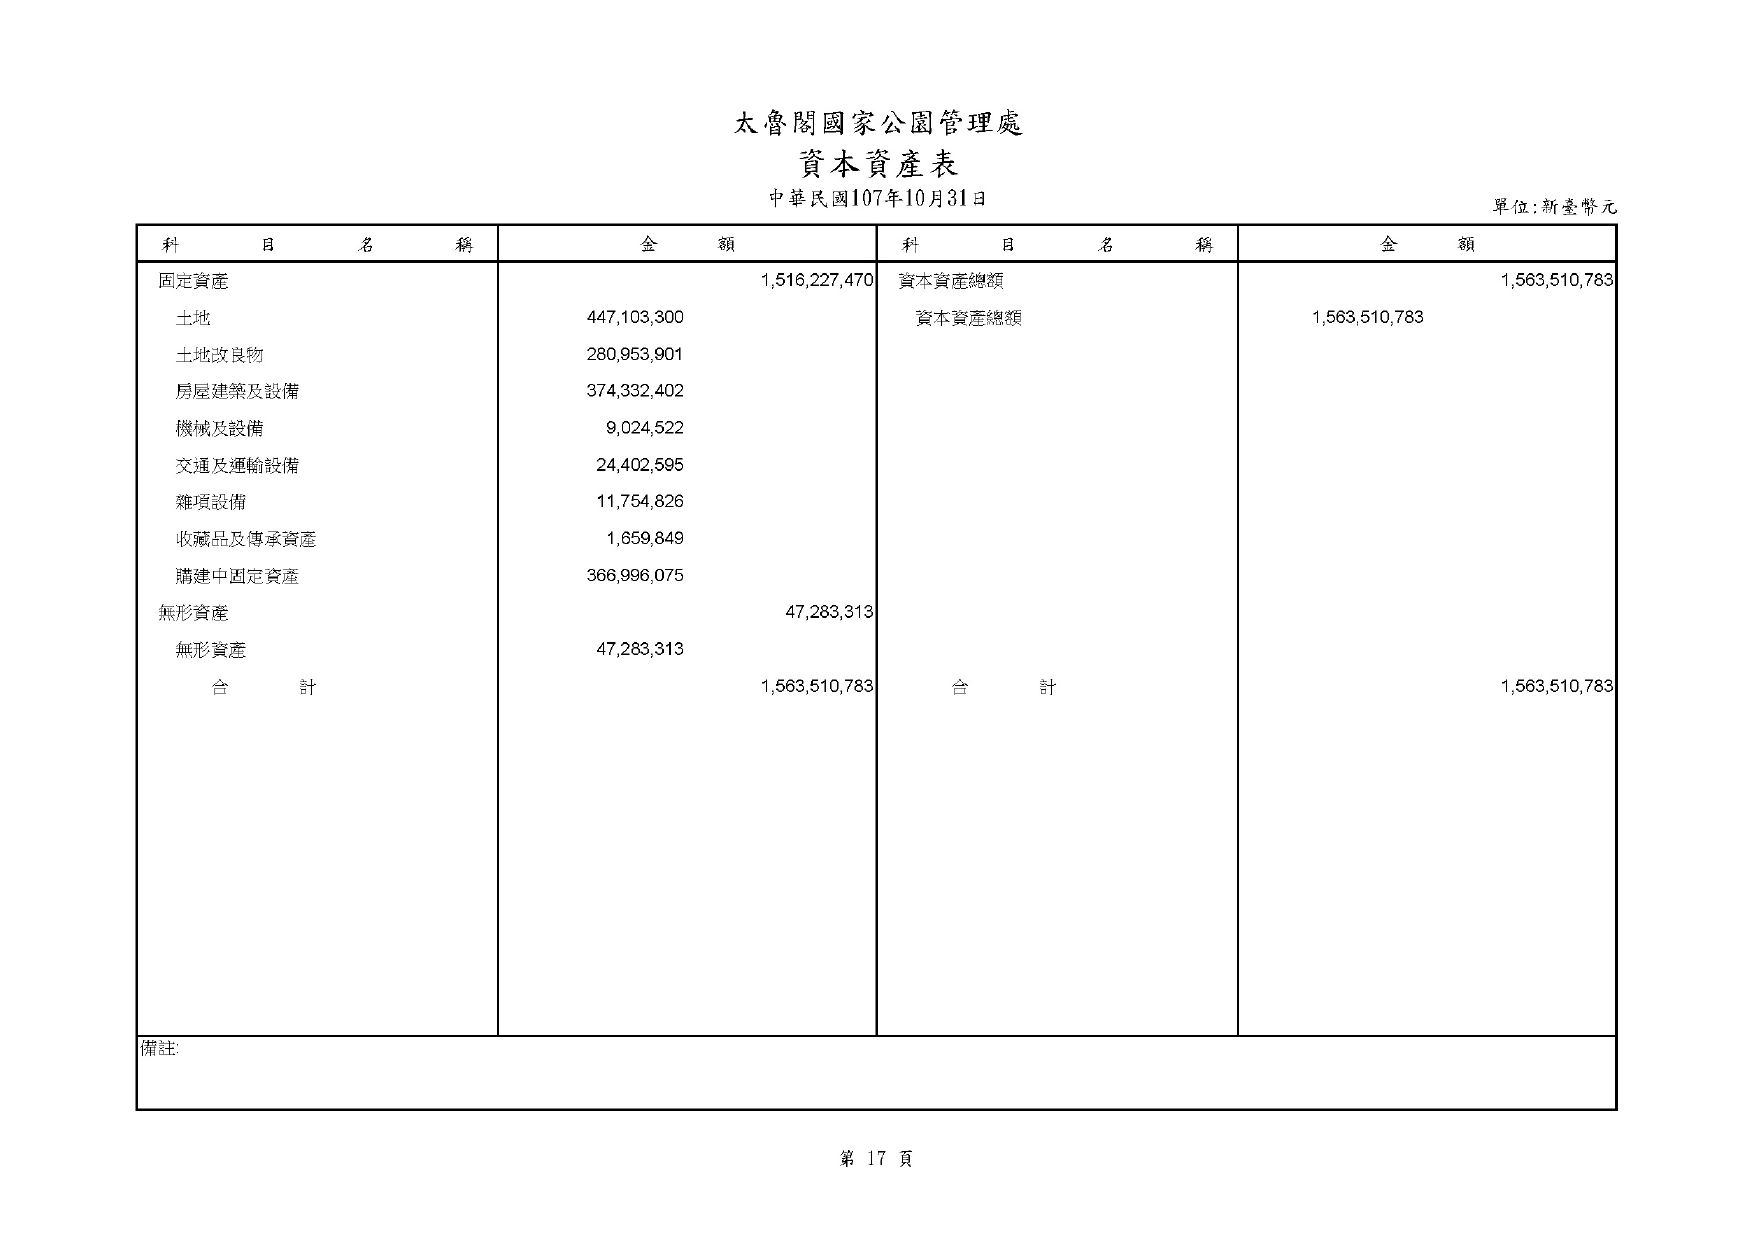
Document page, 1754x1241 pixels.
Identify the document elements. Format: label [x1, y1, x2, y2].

picture [59, 59, 1695, 1216]
